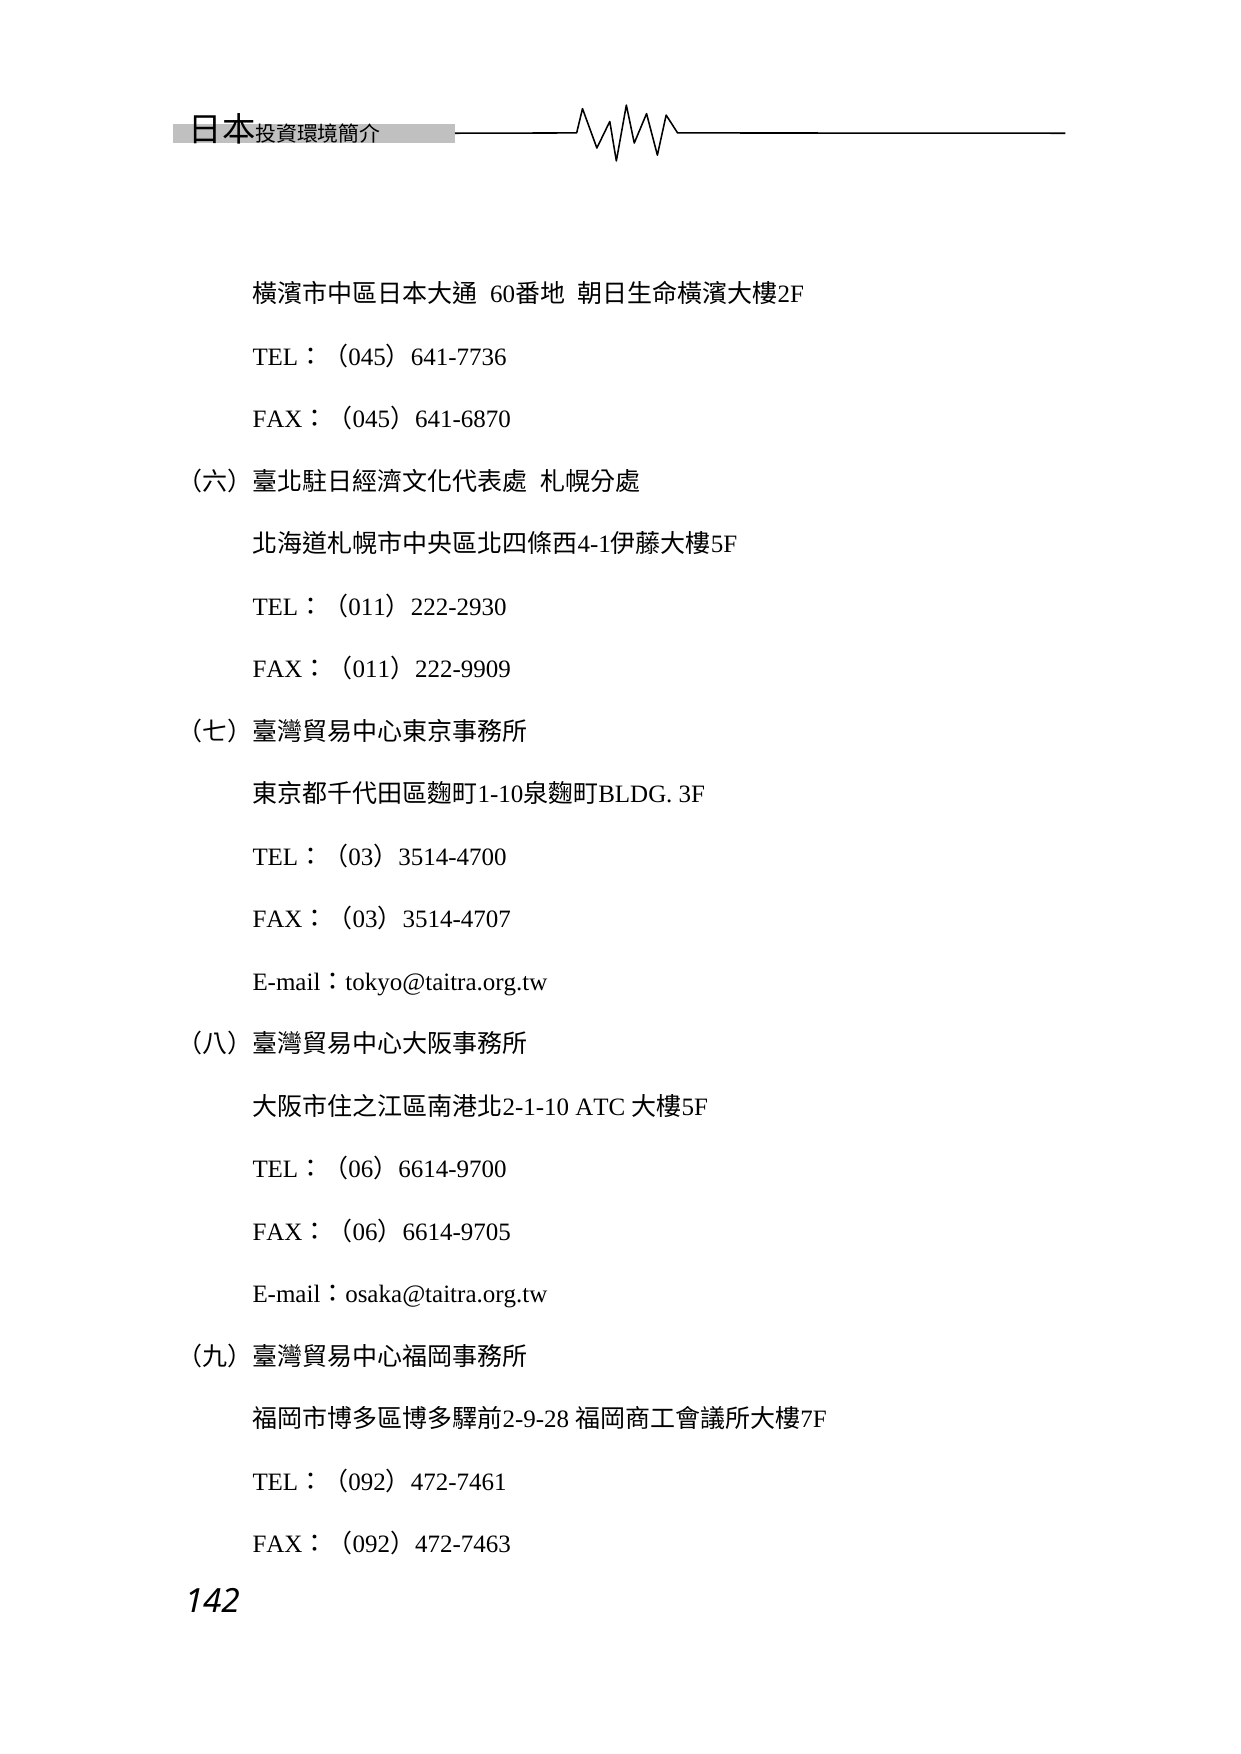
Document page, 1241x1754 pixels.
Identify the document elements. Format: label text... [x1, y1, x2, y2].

text E-mail：osaka@taitra.org.tw [177, 1250, 1063, 1313]
text TEL：（03）3514-4700 [177, 813, 1063, 875]
text FAX：（06）6614-9705 [177, 1188, 1063, 1250]
text （八）臺灣貿易中心大阪事務所 [177, 1000, 1063, 1063]
text FAX：（011）222-9909 [177, 625, 1063, 688]
text E-mail：tokyo@taitra.org.tw [177, 938, 1063, 1000]
text 北海道札幌市中央區北四條西4-1伊藤大樓5F [177, 500, 1063, 563]
text TEL：（045）641-7736 [177, 313, 1063, 375]
text TEL：（06）6614-9700 [177, 1125, 1063, 1188]
text 福岡市博多區博多驛前2-9-28 福岡商工會議所大樓7F [177, 1375, 1063, 1438]
text 東京都千代田區麴町1-10泉麴町BLDG. 3F [177, 750, 1063, 813]
text FAX：（092）472-7463 [177, 1500, 1063, 1563]
text 大阪市住之江區南港北2-1-10 ATC 大樓5F [177, 1063, 1063, 1125]
text TEL：（011）222-2930 [177, 563, 1063, 625]
text （七）臺灣貿易中心東京事務所 [177, 688, 1063, 750]
text 橫濱市中區日本大通 60番地 朝日生命橫濱大樓2F [177, 250, 1063, 313]
text （九）臺灣貿易中心福岡事務所 [177, 1313, 1063, 1375]
text FAX：（03）3514-4707 [177, 875, 1063, 938]
text FAX：（045）641-6870 [177, 375, 1063, 438]
text TEL：（092）472-7461 [177, 1438, 1063, 1500]
text （六）臺北駐日經濟文化代表處 札幌分處 [177, 438, 1063, 500]
